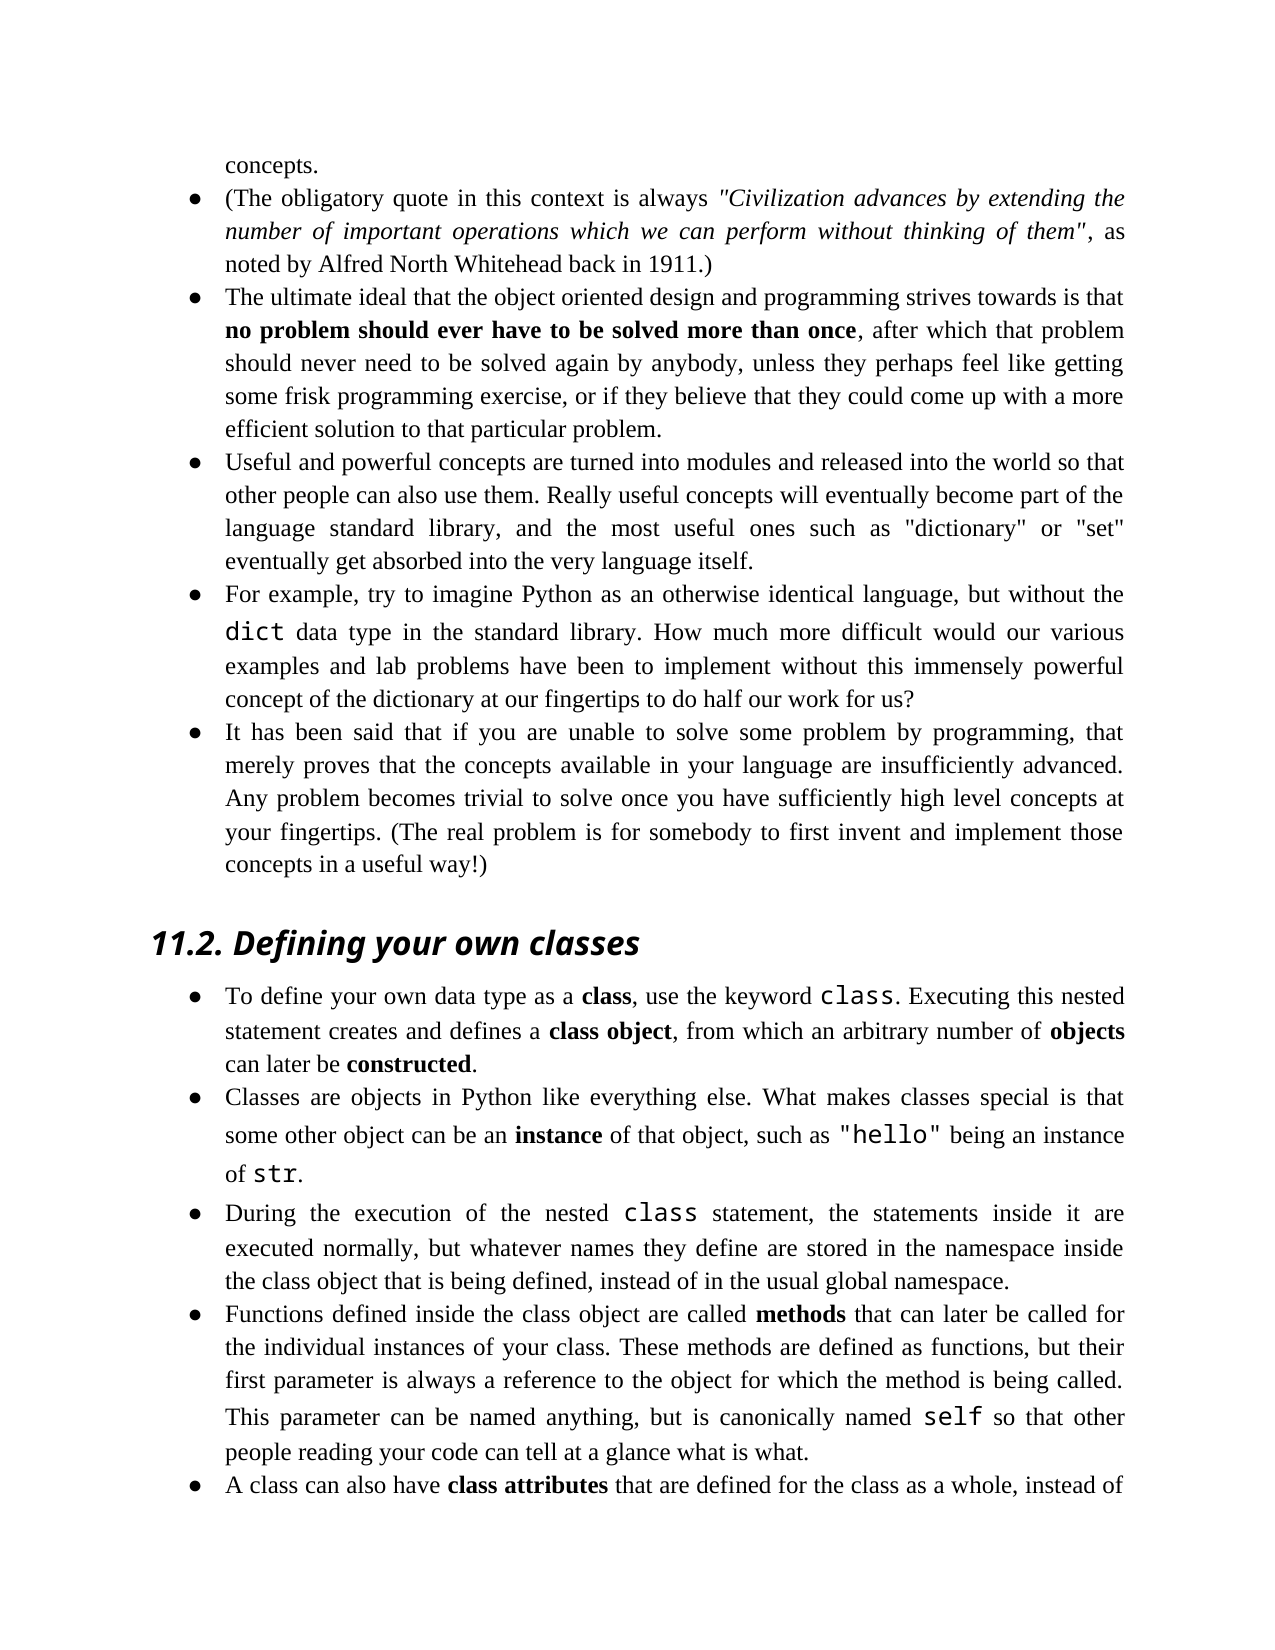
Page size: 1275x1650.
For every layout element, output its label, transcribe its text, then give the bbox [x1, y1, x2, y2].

list For example, try to imagine Python as an otherwise identical language, but without the dict data type in the standard library. How much more difficult would our various examples and lab problems have been to implement without this immensely powerful concept of the dictionary at our fingertips to do half our work for us? [187, 579, 1125, 713]
list (The obligatory quote in this context is always "Civilization advances by extending the number of important operations which we can perform without thinking of them", as noted by Alfred North Whitehead back in 1911.) [187, 183, 1125, 278]
list During the execution of the nested class statement, the statements inside it are executed normally, but whatever names they define are stored in the namespace inside the class object that is being defined, instead of in the usual global namespace. [187, 1194, 1125, 1295]
subtitle 11.2. Defining your own classes [150, 920, 1125, 966]
list To define your own data type as a class, use the keyword class. Executing this nested statement creates and defines a class object, from which an arbitrary number of objects can later be constructed. [187, 978, 1125, 1078]
list Useful and powerful concepts are turned into modules and released into the world so that other people can also use them. Really useful concepts will eventually become part of the language standard library, and the most useful ones such as "dictionary" or "set" eventually get absorbed into the very language itself. [187, 447, 1125, 575]
list A class can also have class attributes that are defined for the class as a whole, instead of [187, 1470, 1125, 1499]
list concepts. [187, 150, 1125, 179]
list Functions defined inside the class object are called methods that can later be called for the individual instances of your class. These methods are defined as functions, but their first parameter is always a reference to the object for which the method is being called. This parameter can be named anything, but is canonically named self so that other people reading your code can tell at a glance what is what. [187, 1299, 1125, 1466]
list The ultimate ideal that the object oriented design and programming strives towards is that no problem should ever have to be solved more than once, after which that problem should never need to be solved again by anybody, unless they perhaps feel like getting some frisk programming exercise, or if they believe that they could come up with a more efficient solution to that particular problem. [187, 282, 1125, 443]
list It has been said that if you are unable to solve some problem by programming, that merely proves that the concepts available in your language are insufficiently advanced. Any problem becomes trivial to solve once you have sufficiently high level concepts at your fingertips. (The real problem is for somebody to first invent and implement those concepts in a useful way!) [187, 717, 1125, 878]
list Classes are objects in Python like everything else. What makes classes special is that some other object can be an instance of that object, such as "hello" being an instance of str. [187, 1082, 1125, 1189]
